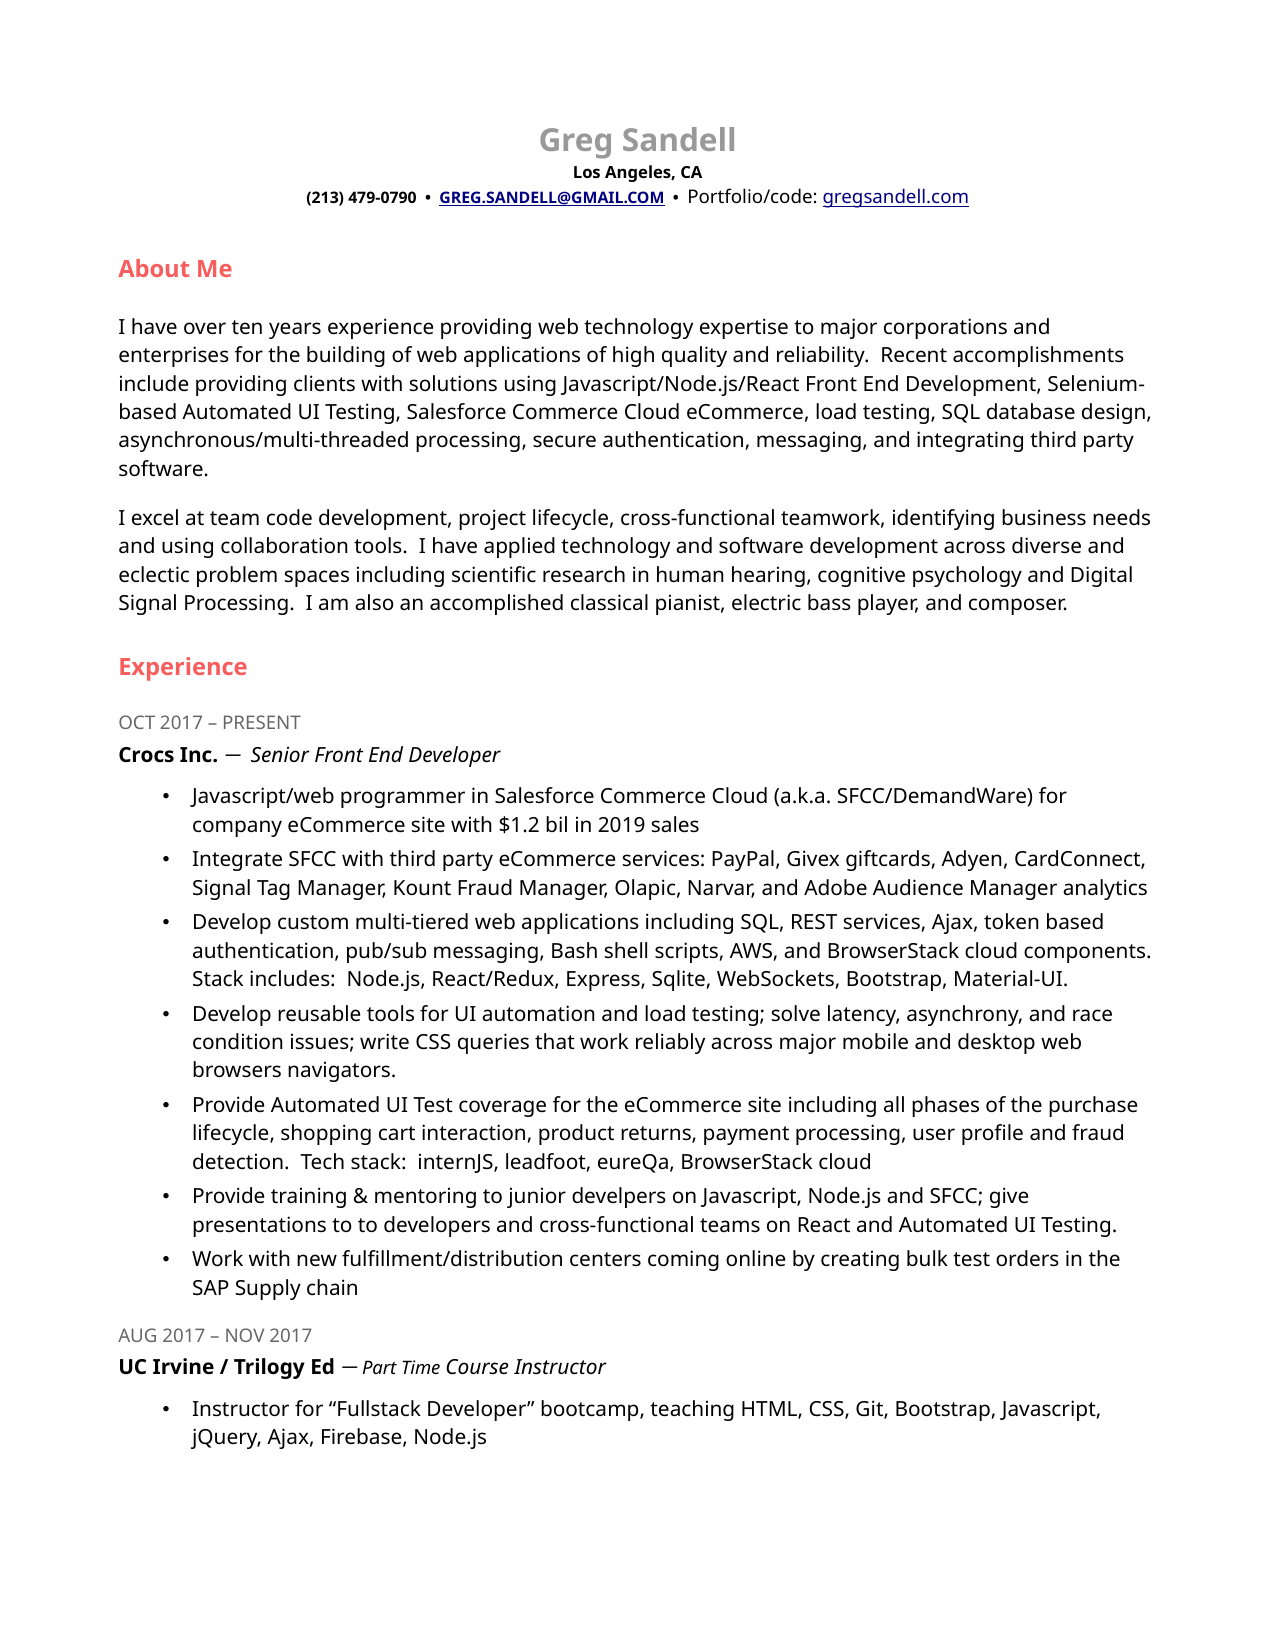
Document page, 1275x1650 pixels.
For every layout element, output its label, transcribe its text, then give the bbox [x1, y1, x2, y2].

subtitle Crocs Inc. – Senior Front End Developer [118, 735, 1157, 769]
list Integrate SFCC with third party eCommerce services: PayPal, Givex giftcards, Adyen, CardConnect, Signal Tag Manager, Kount Fraud Manager, Olapic, Narvar, and Adobe Audience Manager analytics [162, 844, 1157, 901]
list Develop custom multi-tiered web applications including SQL, REST services, Ajax, token based authentication, pub/sub messaging, Bash shell scripts, AWS, and BrowserStack cloud components. Stack includes: Node.js, React/Redux, Express, Sqlite, WebSockets, Bootstrap, Material-UI. [162, 907, 1157, 993]
subtitle Experience [118, 650, 1157, 682]
text Los Angeles, CA [118, 161, 1157, 184]
subtitle AUG 2017 – NOV 2017 [118, 1322, 1157, 1347]
list Provide Automated UI Test coverage for the eCommerce site including all phases of the purchase lifecycle, shopping cart interaction, product returns, payment processing, user profile and fraud detection. Tech stack: internJS, leadfoot, eureQa, BrowserStack cloud [162, 1090, 1157, 1175]
list Develop reusable tools for UI automation and load testing; solve latency, asynchrony, and race condition issues; write CSS queries that work reliably across major mobile and desktop web browsers navigators. [162, 999, 1157, 1084]
text I have over ten years experience providing web technology expertise to major corporations and enterprises for the building of web applications of high quality and reliability. Recent accomplishments include providing clients with solutions using Javascript/Node.js/React Front End Development, Selenium-based Automated UI Testing, Salesforce Commerce Cloud eCommerce, load testing, SQL database design, asynchronous/multi-threaded processing, secure authentication, messaging, and integrating third party software. [118, 312, 1157, 482]
text Greg Sandell [118, 118, 1157, 161]
subtitle UC Irvine / Trilogy Ed – Part Time Course Instructor [118, 1347, 1157, 1381]
list Provide training & mentoring to junior develpers on Javascript, Node.js and SFCC; give presentations to to developers and cross-functional teams on React and Automated UI Testing. [162, 1181, 1157, 1238]
text (213) 479-0790 • GREG.SANDELL@GMAIL.COM • Portfolio/code: gregsandell.com [118, 184, 1157, 209]
list Work with new fulfillment/distribution centers coming online by creating bulk test orders in the SAP Supply chain [162, 1244, 1157, 1301]
list Javascript/web programmer in Salesforce Commerce Cloud (a.k.a. SFCC/DemandWare) for company eCommerce site with $1.2 bil in 2019 sales [162, 781, 1157, 838]
text I excel at team code development, project lifecycle, cross-functional teamwork, identifying business needs and using collaboration tools. I have applied technology and software development across diverse and eclectic problem spaces including scientific research in human hearing, cognitive psychology and Digital Signal Processing. I am also an accomplished classical pianist, electric bass player, and composer. [118, 503, 1157, 617]
subtitle OCT 2017 – PRESENT [118, 710, 1157, 735]
subtitle About Me [118, 252, 1157, 284]
list Instructor for “Fullstack Developer” bootcamp, teaching HTML, CSS, Git, Bootstrap, Javascript, jQuery, Ajax, Firebase, Node.js [162, 1394, 1157, 1451]
